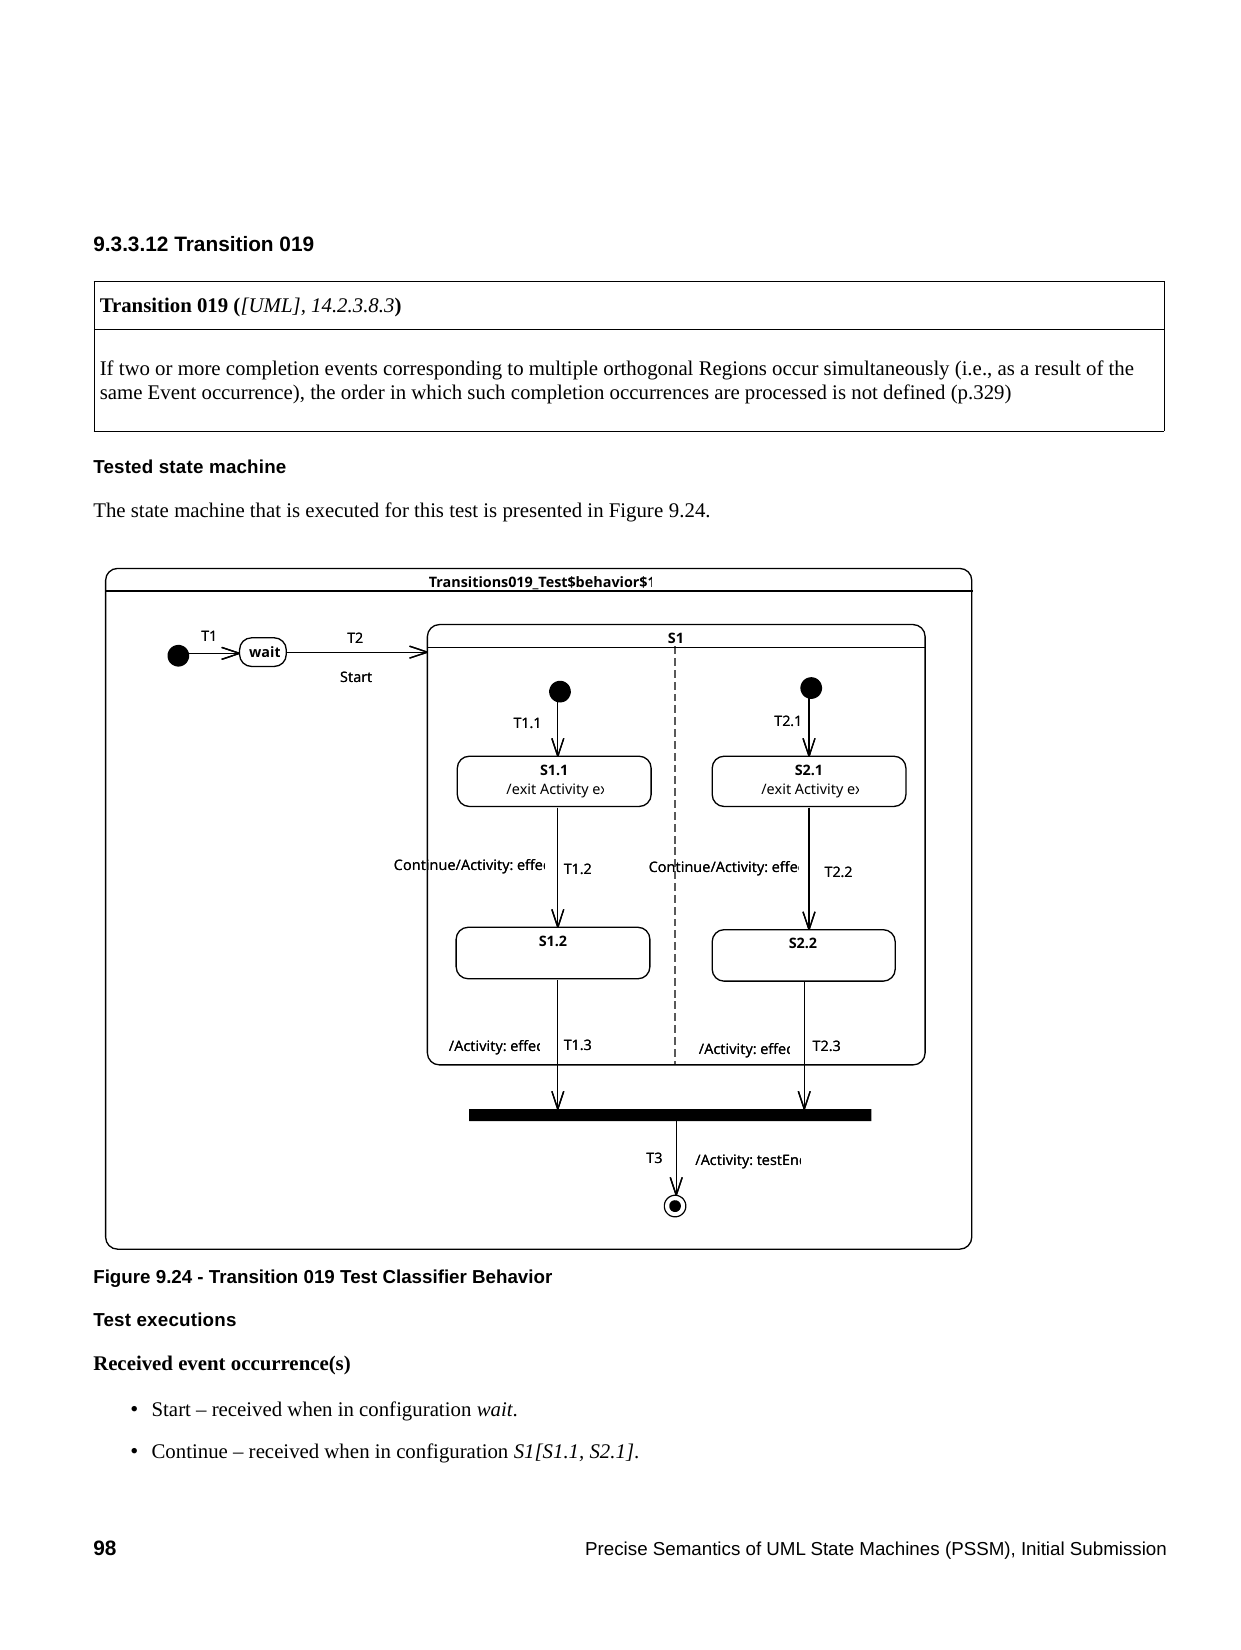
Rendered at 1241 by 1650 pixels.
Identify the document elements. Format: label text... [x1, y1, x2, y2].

table_header Transition 019 ([UML], 14.2.3.8.3) [95, 282, 1164, 329]
table_cell If two or more completion events corresponding to multiple orthogonal Regions occur simultaneously (i.e., as a result of the same Event occurrence), the order in which such completion occurrences are processed is not defined (p.329) [95, 330, 1164, 431]
text Received event occurrence(s) [93, 1351, 1164, 1375]
list Start – received when in configuration wait. [131, 1396, 1164, 1421]
text The state machine that is executed for this test is presented in Figure 9.24. [93, 498, 1164, 522]
list Continue – received when in configuration S1[S1.1, S2.1]. [131, 1438, 1164, 1463]
subtitle Tested state machine [93, 456, 1164, 477]
subtitle Test executions [93, 543, 1164, 1330]
text Figure 9.24 - Transition 019 Test Classifier Behavior [93, 556, 986, 1288]
subtitle Transition 019 [93, 231, 1164, 256]
